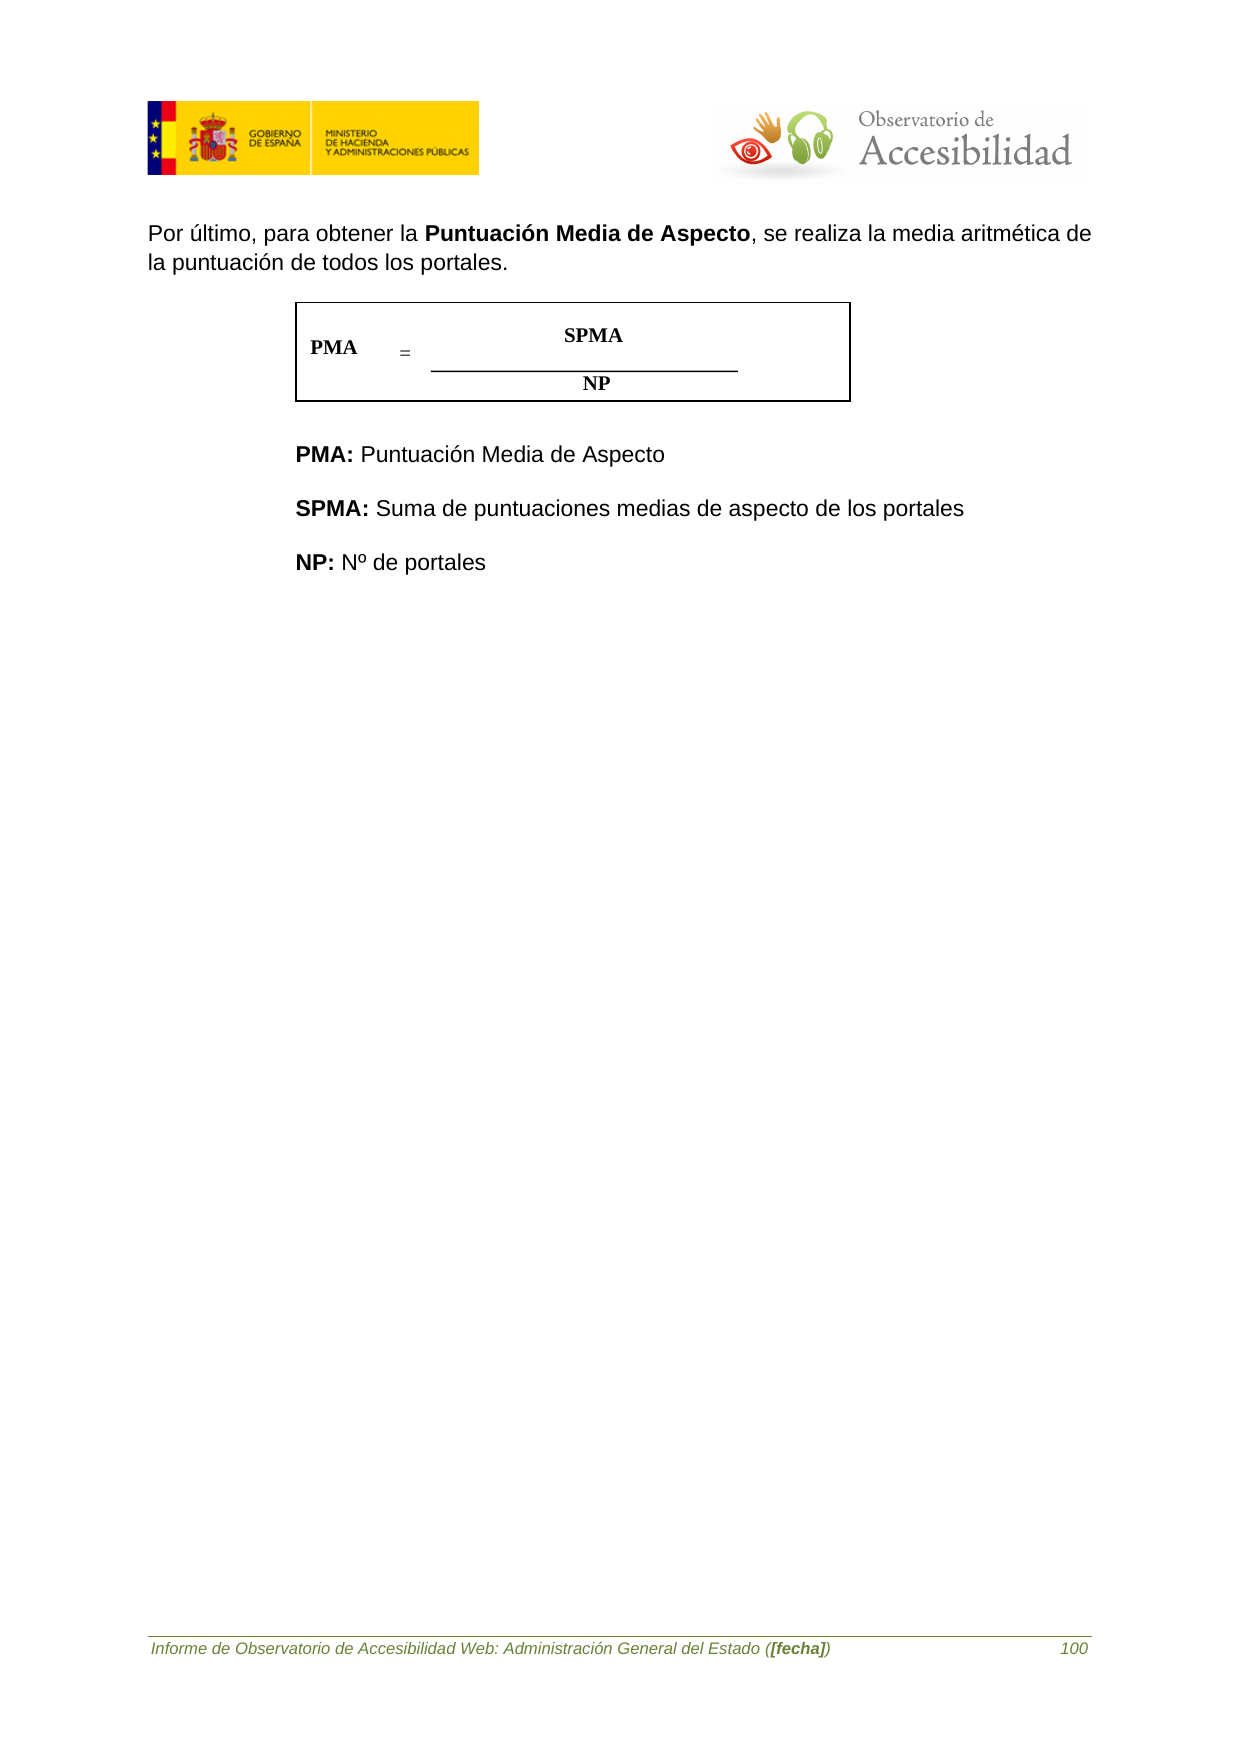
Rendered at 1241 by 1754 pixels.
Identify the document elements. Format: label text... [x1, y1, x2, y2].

text PMA: Puntuación Media de Aspecto [295, 441, 1092, 467]
text SPMA: Suma de puntuaciones medias de aspecto de los portales [295, 495, 1092, 521]
text Por último, para obtener la Puntuación Media de Aspecto, se realiza la media aritmética de la puntuación de todos los portales. [148, 220, 1092, 275]
picture [147, 101, 479, 175]
text NP: Nº de portales [295, 549, 1092, 575]
picture [710, 102, 1086, 185]
